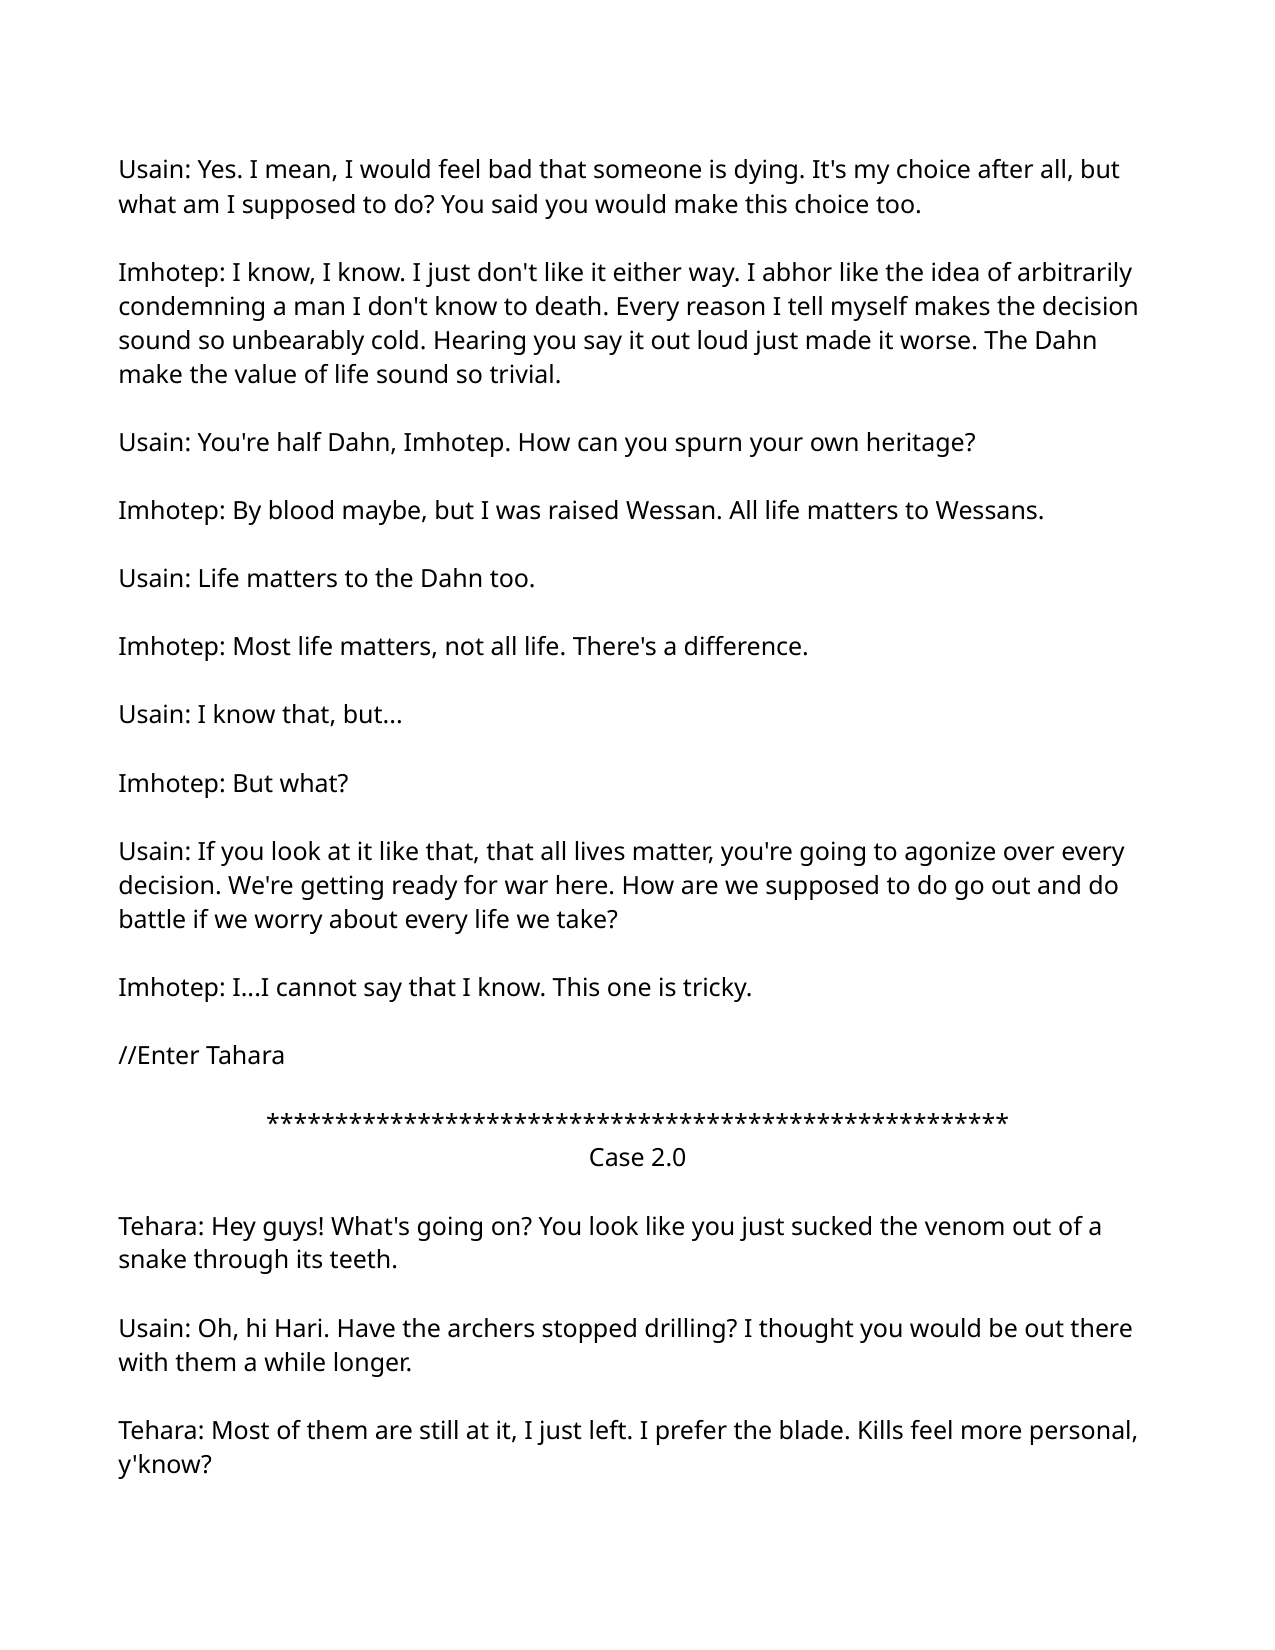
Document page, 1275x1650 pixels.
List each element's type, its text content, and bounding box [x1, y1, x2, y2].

text Usain: I know that, but... [118, 697, 1157, 731]
text Imhotep: But what? [118, 765, 1157, 799]
text Imhotep: I...I cannot say that I know. This one is tricky. [118, 970, 1157, 1004]
text Case 2.0 [118, 1140, 1157, 1174]
text Imhotep: Most life matters, not all life. There's a difference. [118, 629, 1157, 663]
text //Enter Tahara [118, 1038, 1157, 1072]
text Usain: You're half Dahn, Imhotep. How can you spurn your own heritage? [118, 425, 1157, 459]
text Tehara: Most of them are still at it, I just left. I prefer the blade. Kills feel more personal, y'know? [118, 1412, 1157, 1481]
text Imhotep: By blood maybe, but I was raised Wessan. All life matters to Wessans. [118, 493, 1157, 527]
text Usain: Life matters to the Dahn too. [118, 561, 1157, 595]
text ****************************************************** [118, 1106, 1157, 1140]
text Usain: If you look at it like that, that all lives matter, you're going to agonize over every decision. We're getting ready for war here. How are we supposed to do go out and do battle if we worry about every life we take? [118, 833, 1157, 936]
text Usain: Oh, hi Hari. Have the archers stopped drilling? I thought you would be out there with them a while longer. [118, 1310, 1157, 1378]
text Usain: Yes. I mean, I would feel bad that someone is dying. It's my choice after all, but what am I supposed to do? You said you would make this choice too. [118, 152, 1157, 220]
text Imhotep: I know, I know. I just don't like it either way. I abhor like the idea of arbitrarily condemning a man I don't know to death. Every reason I tell myself makes the decision sound so unbearably cold. Hearing you say it out loud just made it worse. The Dahn make the value of life sound so trivial. [118, 254, 1157, 391]
text Tehara: Hey guys! What's going on? You look like you just sucked the venom out of a snake through its teeth. [118, 1208, 1157, 1276]
